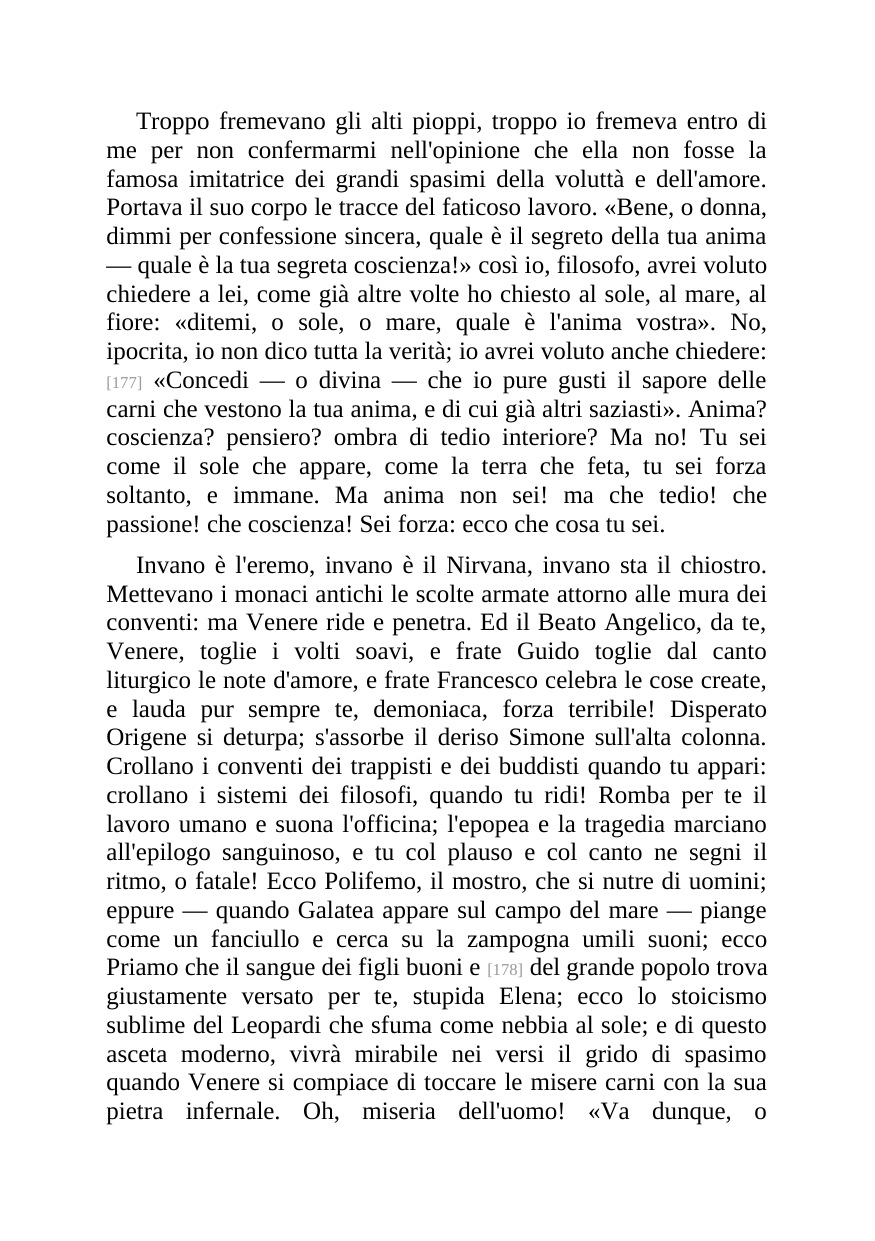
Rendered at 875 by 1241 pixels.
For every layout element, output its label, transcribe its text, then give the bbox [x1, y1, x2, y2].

text Troppo fremevano gli alti pioppi, troppo io fremeva entro di me per non confermarmi nell'opinione che ella non fosse la famosa imitatrice dei grandi spasimi della voluttà e dell'amore. Portava il suo corpo le tracce del faticoso lavoro. «Bene, o donna, dimmi per confessione sincera, quale è il segreto della tua anima — quale è la tua segreta coscienza!» così io, filosofo, avrei voluto chiedere a lei, come già altre volte ho chiesto al sole, al mare, al fiore: «ditemi, o sole, o mare, quale è l'anima vostra». No, ipocrita, io non dico tutta la verità; io avrei voluto anche chiedere: [177] «Concedi — o divina — che io pure gusti il sapore delle carni che vestono la tua anima, e di cui già altri saziasti». Anima? coscienza? pensiero? ombra di tedio interiore? Ma no! Tu sei come il sole che appare, come la terra che feta, tu sei forza soltanto, e immane. Ma anima non sei! ma che tedio! che passione! che coscienza! Sei forza: ecco che cosa tu sei. [106, 106, 768, 537]
text Invano è l'eremo, invano è il Nirvana, invano sta il chiostro. Mettevano i monaci antichi le scolte armate attorno alle mura dei conventi: ma Venere ride e penetra. Ed il Beato Angelico, da te, Venere, toglie i volti soavi, e frate Guido toglie dal canto liturgico le note d'amore, e frate Francesco celebra le cose create, e lauda pur sempre te, demoniaca, forza terribile! Disperato Origene si deturpa; s'assorbe il deriso Simone sull'alta colonna. Crollano i conventi dei trappisti e dei buddisti quando tu appari: crollano i sistemi dei filosofi, quando tu ridi! Romba per te il lavoro umano e suona l'officina; l'epopea e la tragedia marciano all'epilogo sanguinoso, e tu col plauso e col canto ne segni il ritmo, o fatale! Ecco Polifemo, il mostro, che si nutre di uomini; eppure — quando Galatea appare sul campo del mare — piange come un fanciullo e cerca su la zampogna umili suoni; ecco Priamo che il sangue dei figli buoni e [178] del grande popolo trova giustamente versato per te, stupida Elena; ecco lo stoicismo sublime del Leopardi che sfuma come nebbia al sole; e di questo asceta moderno, vivrà mirabile nei versi il grido di spasimo quando Venere si compiace di toccare le misere carni con la sua pietra infernale. Oh, miseria dell'uomo! «Va dunque, o [106, 550, 768, 1125]
